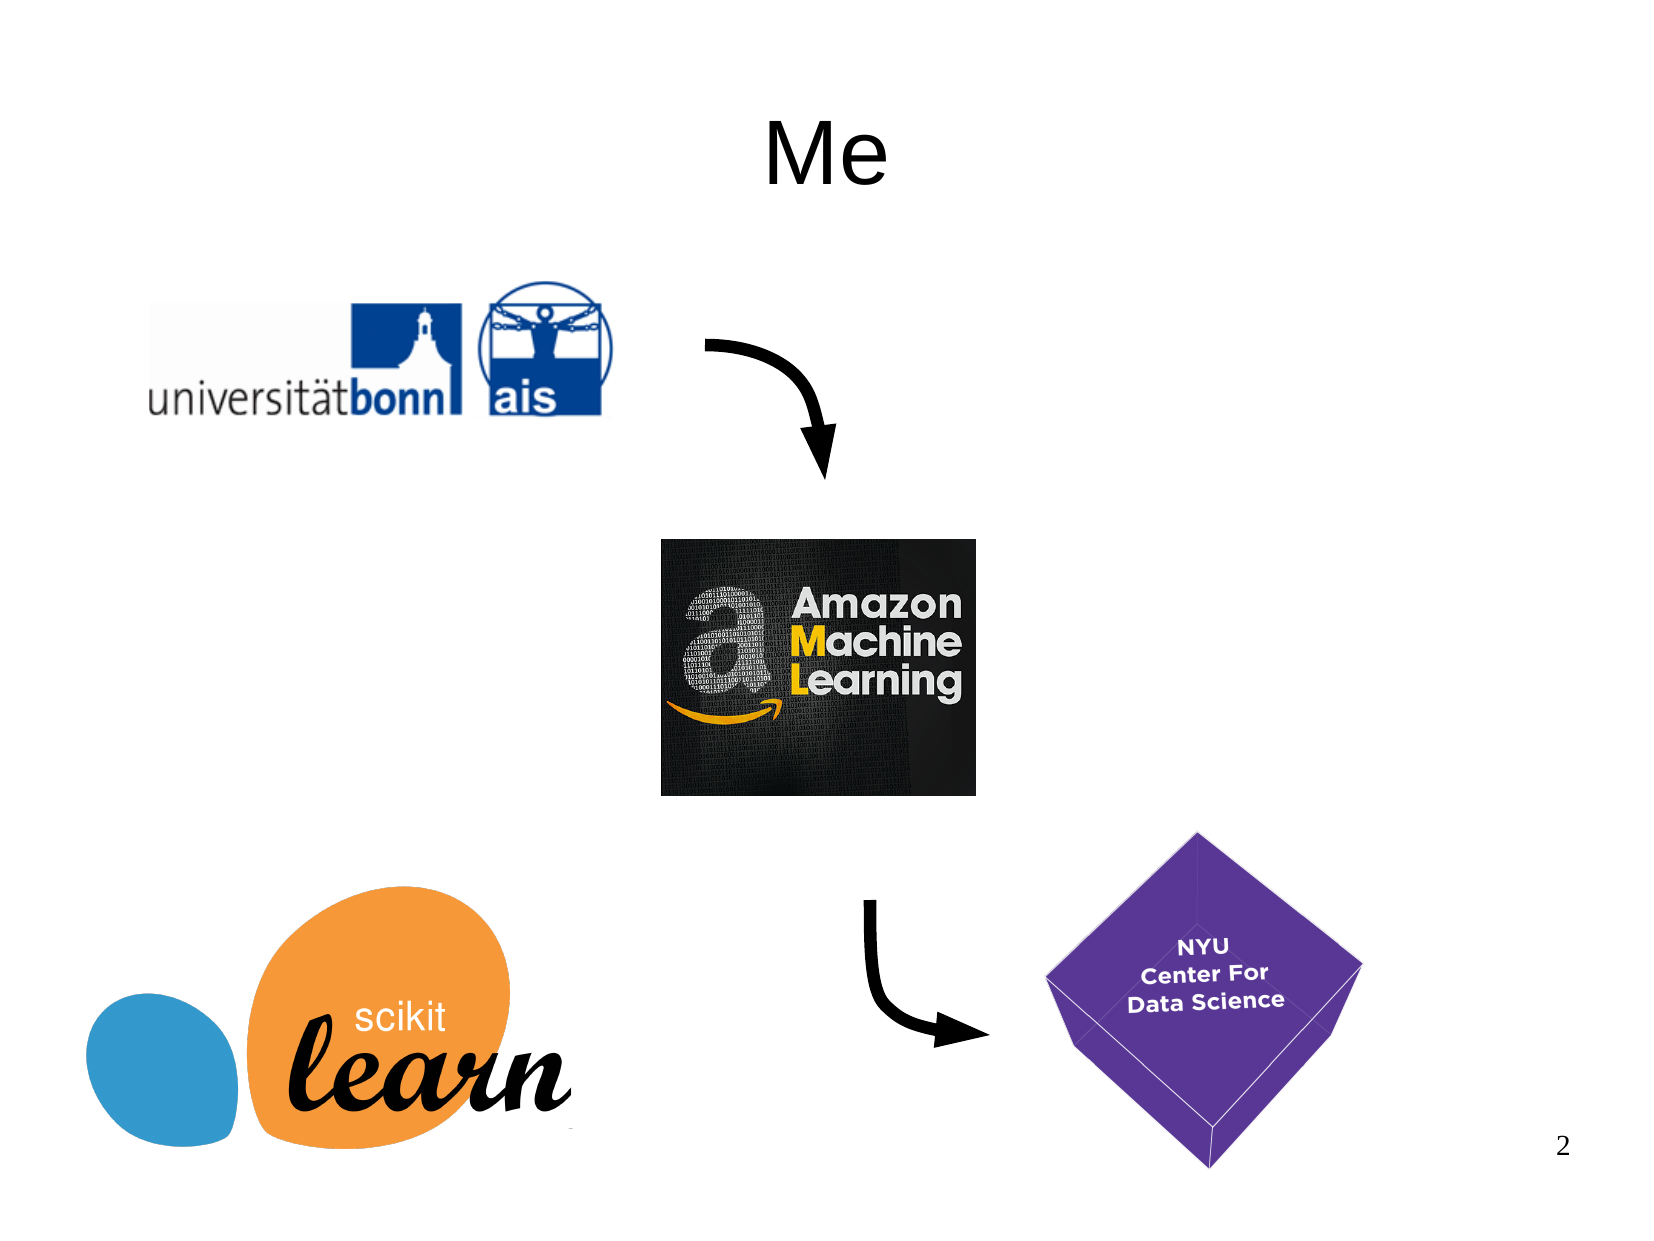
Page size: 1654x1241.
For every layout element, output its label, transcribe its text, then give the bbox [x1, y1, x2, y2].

picture [149, 280, 616, 421]
picture [875, 824, 1516, 1186]
picture [661, 539, 976, 797]
picture [75, 824, 582, 1165]
title Me [82, 49, 1571, 257]
